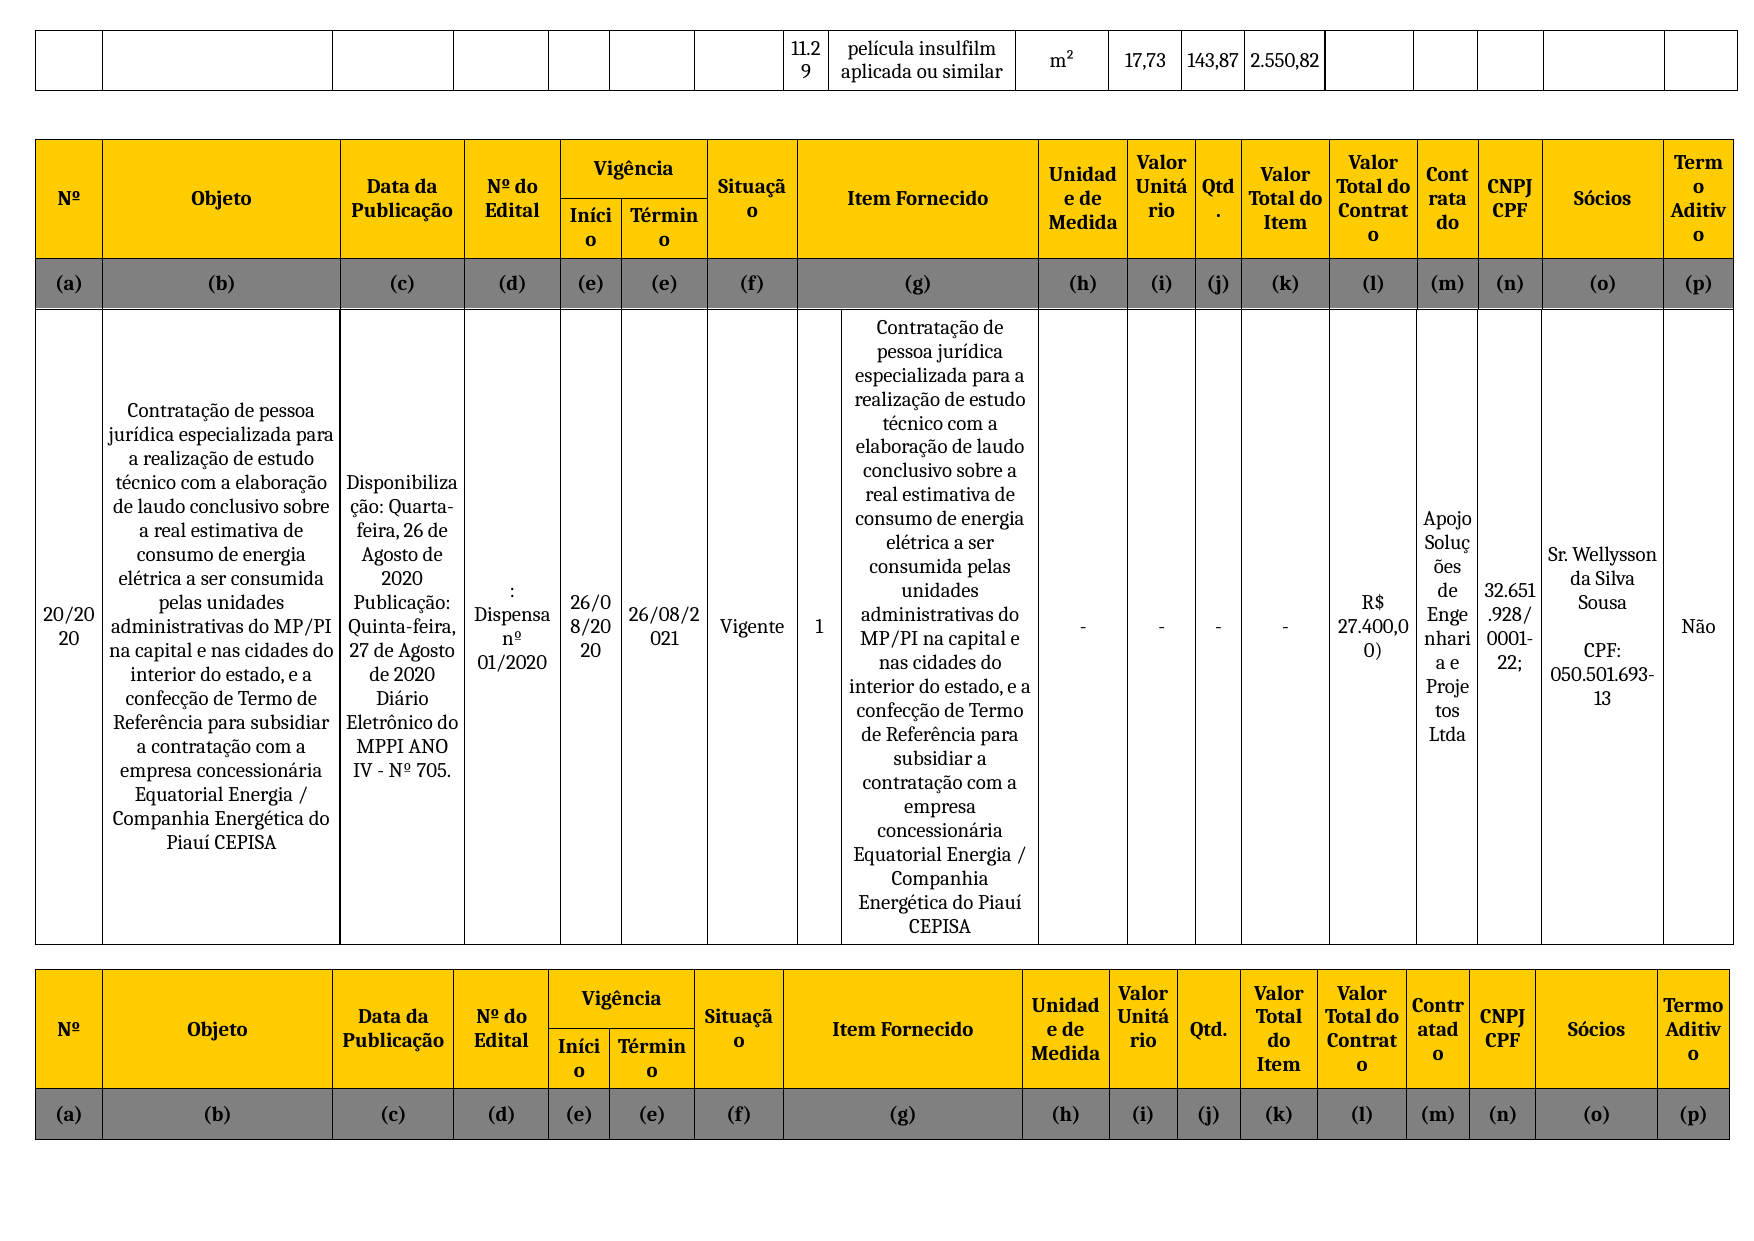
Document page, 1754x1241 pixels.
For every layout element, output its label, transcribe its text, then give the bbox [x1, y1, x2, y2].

table_cell (f) [708, 259, 797, 308]
table_cell (k) [1241, 1089, 1317, 1139]
table_cell [1665, 31, 1737, 90]
table_cell 17,73 [1109, 31, 1181, 90]
table_cell (k) [1242, 259, 1329, 308]
table_cell (e) [561, 259, 621, 308]
table_cell (c) [333, 1089, 453, 1139]
table_cell - [1242, 310, 1329, 944]
table_cell (n) [1470, 1089, 1535, 1139]
table_header Sócios [1536, 970, 1657, 1088]
table_cell [454, 31, 548, 90]
table_header Situação [708, 140, 797, 258]
table_header Unidade de Medida [1023, 970, 1109, 1088]
table_header Termo Aditivo [1658, 970, 1729, 1088]
table_header Contratado [1418, 140, 1478, 258]
table_cell 143,87 [1182, 31, 1244, 90]
table_cell [1730, 1028, 1738, 1088]
table_cell (g) [798, 259, 1038, 308]
table_header Objeto [103, 140, 340, 258]
table_cell (h) [1023, 1089, 1109, 1139]
table_cell (o) [1536, 1089, 1657, 1139]
table_header Contratado [1407, 970, 1469, 1088]
table_cell 26/08/2020 [561, 310, 621, 944]
table_cell - [1128, 310, 1195, 944]
table_cell 26/08/2021 [622, 310, 707, 944]
table_header Valor Unitário [1128, 140, 1195, 258]
table_header [1730, 969, 1738, 1028]
table_cell (j) [1196, 259, 1241, 308]
table_cell Não [1664, 310, 1733, 944]
table_cell - [1039, 310, 1127, 944]
table_cell (g) [784, 1089, 1022, 1139]
table_cell (l) [1318, 1089, 1406, 1139]
table_cell [333, 31, 453, 90]
table_cell (a) [36, 259, 102, 308]
table_header Nº [36, 970, 102, 1088]
table_header Data da Publicação [341, 140, 464, 258]
table_cell (h) [1039, 259, 1127, 308]
table_cell (f) [695, 1089, 783, 1139]
table_cell (i) [1110, 1089, 1177, 1139]
table_header Valor Unitário [1110, 970, 1177, 1088]
table_cell [1478, 31, 1543, 90]
table_cell (e) [622, 259, 707, 308]
table_header Vigência [561, 140, 707, 198]
table_cell Apojo Soluções de Engenharia e Projetos Ltda [1417, 310, 1477, 944]
table_cell Início [549, 1029, 609, 1088]
table_cell (p) [1658, 1089, 1729, 1139]
table_cell (o) [1543, 259, 1663, 308]
table_header Nº do Edital [465, 140, 560, 258]
table_header Situação [695, 970, 783, 1088]
table_cell Vigente [708, 310, 797, 944]
table_cell Contratação de pessoa jurídica especializada para a realização de estudo técnico com a elaboração de laudo conclusivo sobre a real estimativa de consumo de energia elétrica a ser consumida pelas unidades administrativas do MP/PI na capital e nas cidades do interior do estado, e a confecção de Termo de Referência para subsidiar a contratação com a empresa concessionária Equatorial Energia / Companhia Energética do Piauí CEPISA [842, 310, 1038, 944]
table_header Qtd. [1178, 970, 1240, 1088]
table_header Item Fornecido [798, 140, 1038, 258]
table_header Item Fornecido [784, 970, 1022, 1088]
table_cell película insulfilm aplicada ou similar [829, 31, 1015, 90]
table_cell [1730, 1088, 1738, 1139]
table_header CNPJ CPF [1479, 140, 1542, 258]
table_cell [610, 31, 694, 90]
table_cell 2.550,82 [1245, 31, 1324, 90]
table_cell Término [610, 1029, 694, 1088]
table_cell (e) [549, 1089, 609, 1139]
table_cell [103, 31, 332, 90]
table_header CNPJ CPF [1470, 970, 1535, 1088]
table_cell : Dispensa nº 01/2020 [465, 310, 560, 944]
table_cell 11.29 [784, 31, 828, 90]
table_cell [549, 31, 609, 90]
table_cell (d) [454, 1089, 548, 1139]
table_cell (j) [1178, 1089, 1240, 1139]
table_cell [1326, 31, 1413, 90]
table_cell [1544, 31, 1664, 90]
table_header Valor Total do Item [1242, 140, 1329, 258]
table_cell - [1196, 310, 1241, 944]
table_header Valor Total do Contrato [1330, 140, 1417, 258]
table_header Vigência [549, 970, 694, 1028]
table_cell [1414, 31, 1477, 90]
table_cell (m) [1407, 1089, 1469, 1139]
table_header Nº do Edital [454, 970, 548, 1088]
table_cell (n) [1479, 259, 1542, 308]
table_cell Início [561, 199, 621, 258]
table_header Sócios [1543, 140, 1663, 258]
table_header Objeto [103, 970, 332, 1088]
table_cell 20/2020 [36, 310, 102, 944]
table_header Valor Total do Item [1241, 970, 1317, 1088]
table_cell Disponibilização: Quarta-feira, 26 de Agosto de 2020 Publicação: Quinta-feira, 27 de Agosto de 2020 Diário Eletrônico do MPPI ANO IV - Nº 705. [341, 310, 464, 944]
table_cell 1 [798, 310, 841, 944]
table_cell [36, 31, 102, 90]
table_cell (b) [103, 1089, 332, 1139]
table_cell (c) [341, 259, 464, 308]
table_header Qtd. [1196, 140, 1241, 258]
table_cell Sr. Wellysson da Silva Sousa CPF: 050.501.693-13 [1542, 310, 1663, 944]
table_header Data da Publicação [333, 970, 453, 1088]
table_cell (i) [1128, 259, 1195, 308]
table_cell Término [622, 199, 707, 258]
table_cell 32.651.928/0001- 22; [1478, 310, 1541, 944]
table_header Unidade de Medida [1039, 140, 1127, 258]
table_header Termo Aditivo [1664, 140, 1733, 258]
table_cell R$ 27.400,00) [1330, 310, 1416, 944]
table_cell (p) [1664, 259, 1733, 308]
table_cell (m) [1418, 259, 1478, 308]
table_cell m² [1016, 31, 1108, 90]
table_header Nº [36, 140, 102, 258]
table_cell (l) [1330, 259, 1417, 308]
table_cell (e) [610, 1089, 694, 1139]
table_cell (d) [465, 259, 560, 308]
table_cell (a) [36, 1089, 102, 1139]
table_cell Contratação de pessoa jurídica especializada para a realização de estudo técnico com a elaboração de laudo conclusivo sobre a real estimativa de consumo de energia elétrica a ser consumida pelas unidades administrativas do MP/PI na capital e nas cidades do interior do estado, e a confecção de Termo de Referência para subsidiar a contratação com a empresa concessionária Equatorial Energia / Companhia Energética do Piauí CEPISA [103, 310, 339, 944]
table_header Valor Total do Contrato [1318, 970, 1406, 1088]
table_cell [695, 31, 783, 90]
table_cell (b) [103, 259, 340, 308]
